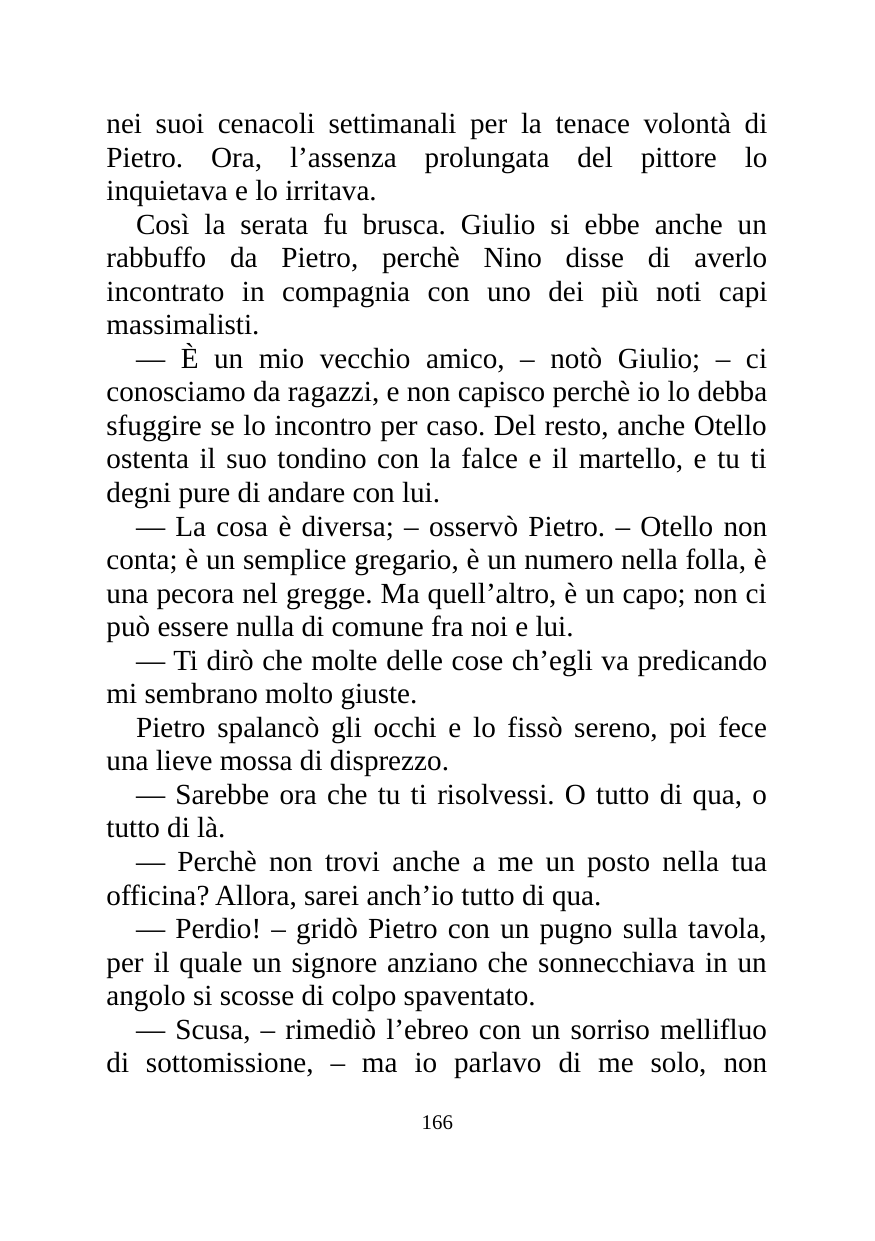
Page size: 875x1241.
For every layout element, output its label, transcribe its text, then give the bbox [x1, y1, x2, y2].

text nei suoi cenacoli settimanali per la tenace volontà di Pietro. Ora, l’assenza prolungata del pittore lo inquietava e lo irritava. [106, 106, 768, 207]
text — Scusa, – rimediò l’ebreo con un sorriso mellifluo di sottomissione, – ma io parlavo di me solo, non [106, 1012, 768, 1079]
text — Sarebbe ora che tu ti risolvessi. O tutto di qua, o tutto di là. [106, 777, 768, 844]
text — Perdio! – gridò Pietro con un pugno sulla tavola, per il quale un signore anziano che sonnecchiava in un angolo si scosse di colpo spaventato. [106, 911, 768, 1012]
text — Ti dirò che molte delle cose ch’egli va predicando mi sembrano molto giuste. [106, 643, 768, 710]
text Così la serata fu brusca. Giulio si ebbe anche un rabbuffo da Pietro, perchè Nino disse di averlo incontrato in compagnia con uno dei più noti capi massimalisti. [106, 207, 768, 341]
text — La cosa è diversa; – osservò Pietro. – Otello non conta; è un semplice gregario, è un numero nella folla, è una pecora nel gregge. Ma quell’altro, è un capo; non ci può essere nulla di comune fra noi e lui. [106, 509, 768, 643]
text — Perchè non trovi anche a me un posto nella tua officina? Allora, sarei anch’io tutto di qua. [106, 844, 768, 911]
text Pietro spalancò gli occhi e lo fissò sereno, poi fece una lieve mossa di disprezzo. [106, 710, 768, 777]
text — È un mio vecchio amico, – notò Giulio; – ci conosciamo da ragazzi, e non capisco perchè io lo debba sfuggire se lo incontro per caso. Del resto, anche Otello ostenta il suo tondino con la falce e il martello, e tu ti degni pure di andare con lui. [106, 341, 768, 509]
